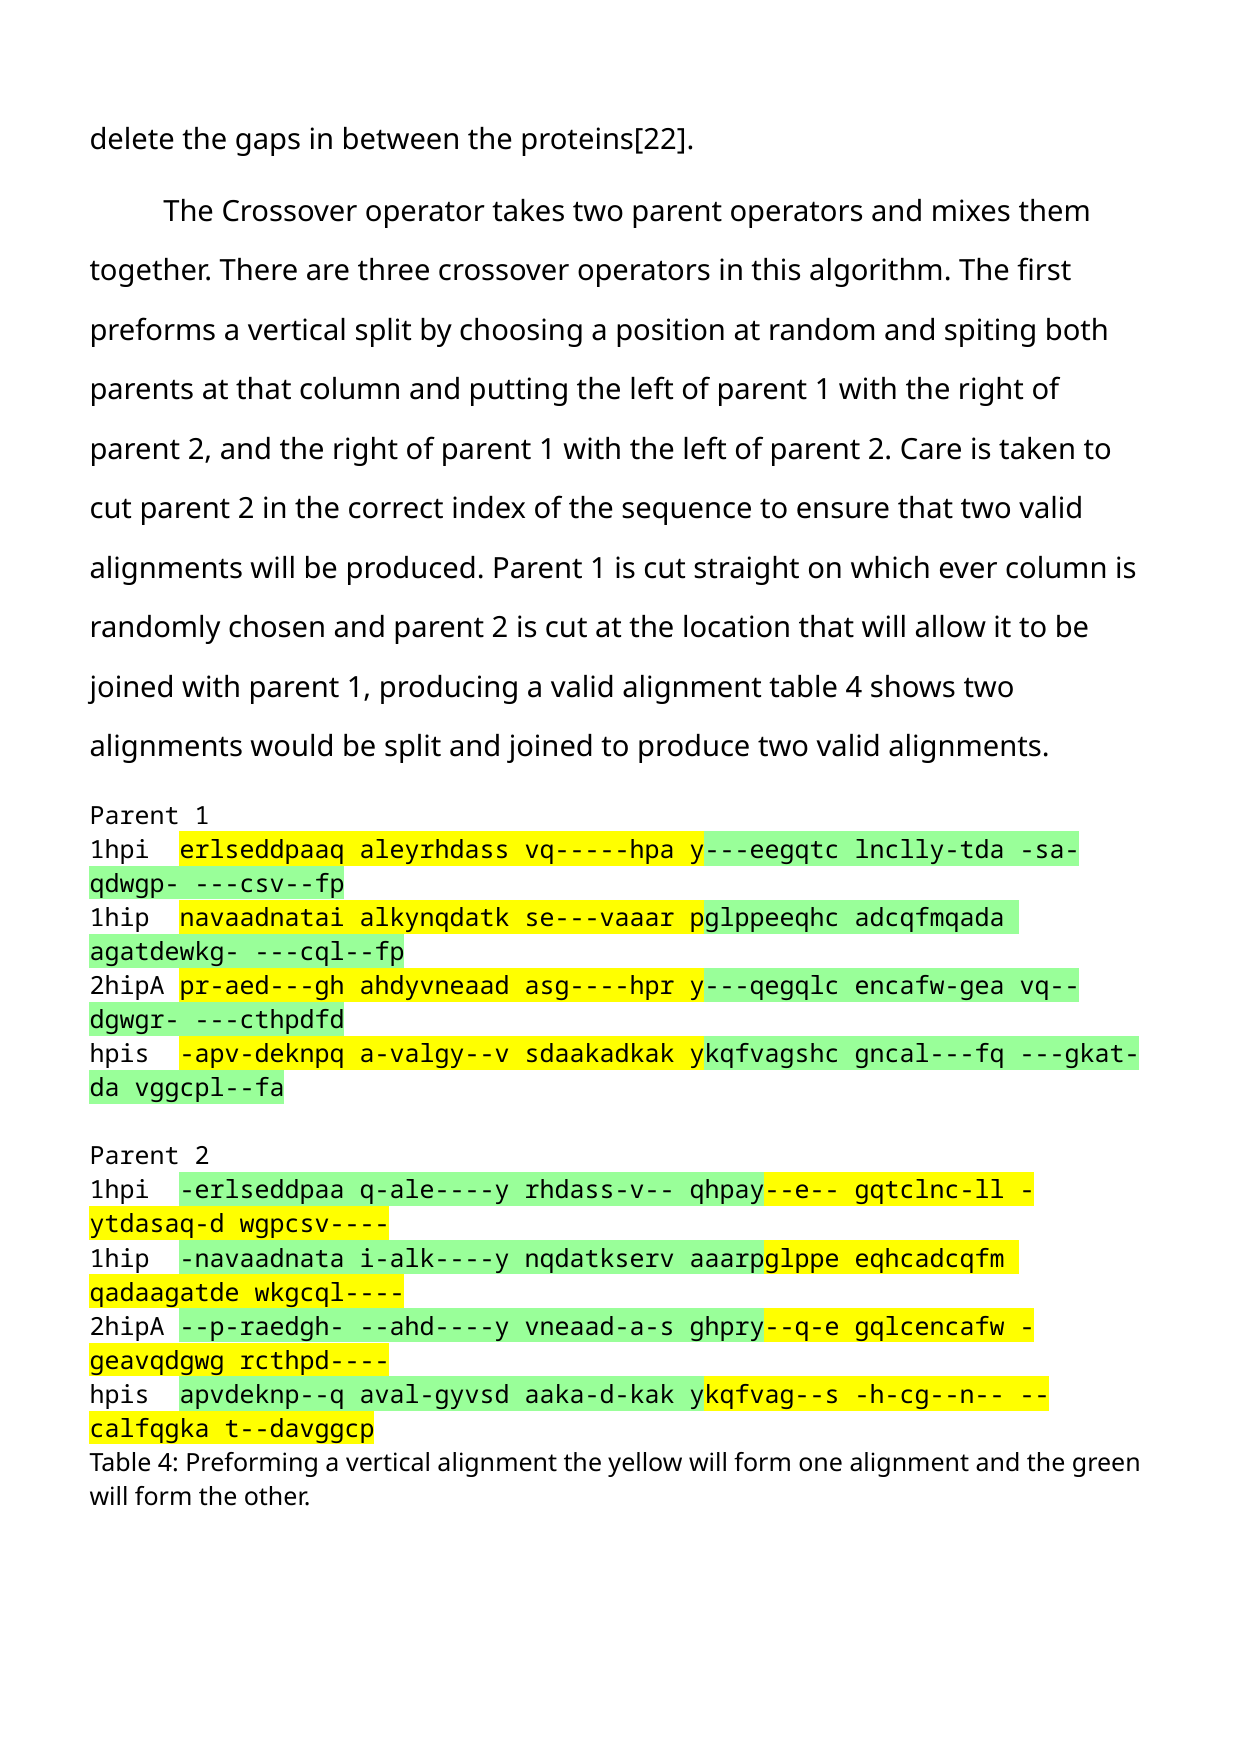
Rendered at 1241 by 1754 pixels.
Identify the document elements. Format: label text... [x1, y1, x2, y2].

table_cell Table 4: Preforming a vertical alignment the yellow will form one alignment and the green will form the other. [89, 1445, 1152, 1513]
table_header Parent 1 1hpi erlseddpaaq aleyrhdass vq-----hpa y---eegqtc lnclly-tda -sa-qdwgp- ---csv--fp 1hip navaadnatai alkynqdatk se---vaaar pglppeeqhc adcqfmqada agatdewkg- ---cql--fp 2hipA pr-aed---gh ahdyvneaad asg----hpr y---qegqlc encafw-gea vq--dgwgr- ---cthpdfd hpis -apv-deknpq a-valgy--v sdaakadkak ykqfvagshc gncal---fq ---gkat-da vggcpl--fa Parent 2 1hpi -erlseddpaa q-ale----y rhdass-v-- qhpay--e-- gqtclnc-ll -ytdasaq-d wgpcsv---- 1hip -navaadnata i-alk----y nqdatkserv aaarpglppe eqhcadcqfm qadaagatde wkgcql---- 2hipA --p-raedgh- --ahd----y vneaad-a-s ghpry--q-e gqlcencafw -geavqdgwg rcthpd---- hpis apvdeknp--q aval-gyvsd aaka-d-kak ykqfvag--s -h-cg--n-- --calfqgka t--davggcp [89, 798, 1152, 1444]
text The Crossover operator takes two parent operators and mixes them together. There are three crossover operators in this algorithm. The first preforms a vertical split by choosing a position at random and spiting both parents at that column and putting the left of parent 1 with the right of parent 2, and the right of parent 1 with the left of parent 2. Care is taken to cut parent 2 in the correct index of the sequence to ensure that two valid alignments will be produced. Parent 1 is cut straight on which ever column is randomly chosen and parent 2 is cut at the location that will allow it to be joined with parent 1, producing a valid alignment table 4 shows two alignments would be split and joined to produce two valid alignments. [89, 190, 1152, 765]
text delete the gaps in between the proteins[22]. [89, 118, 1152, 158]
